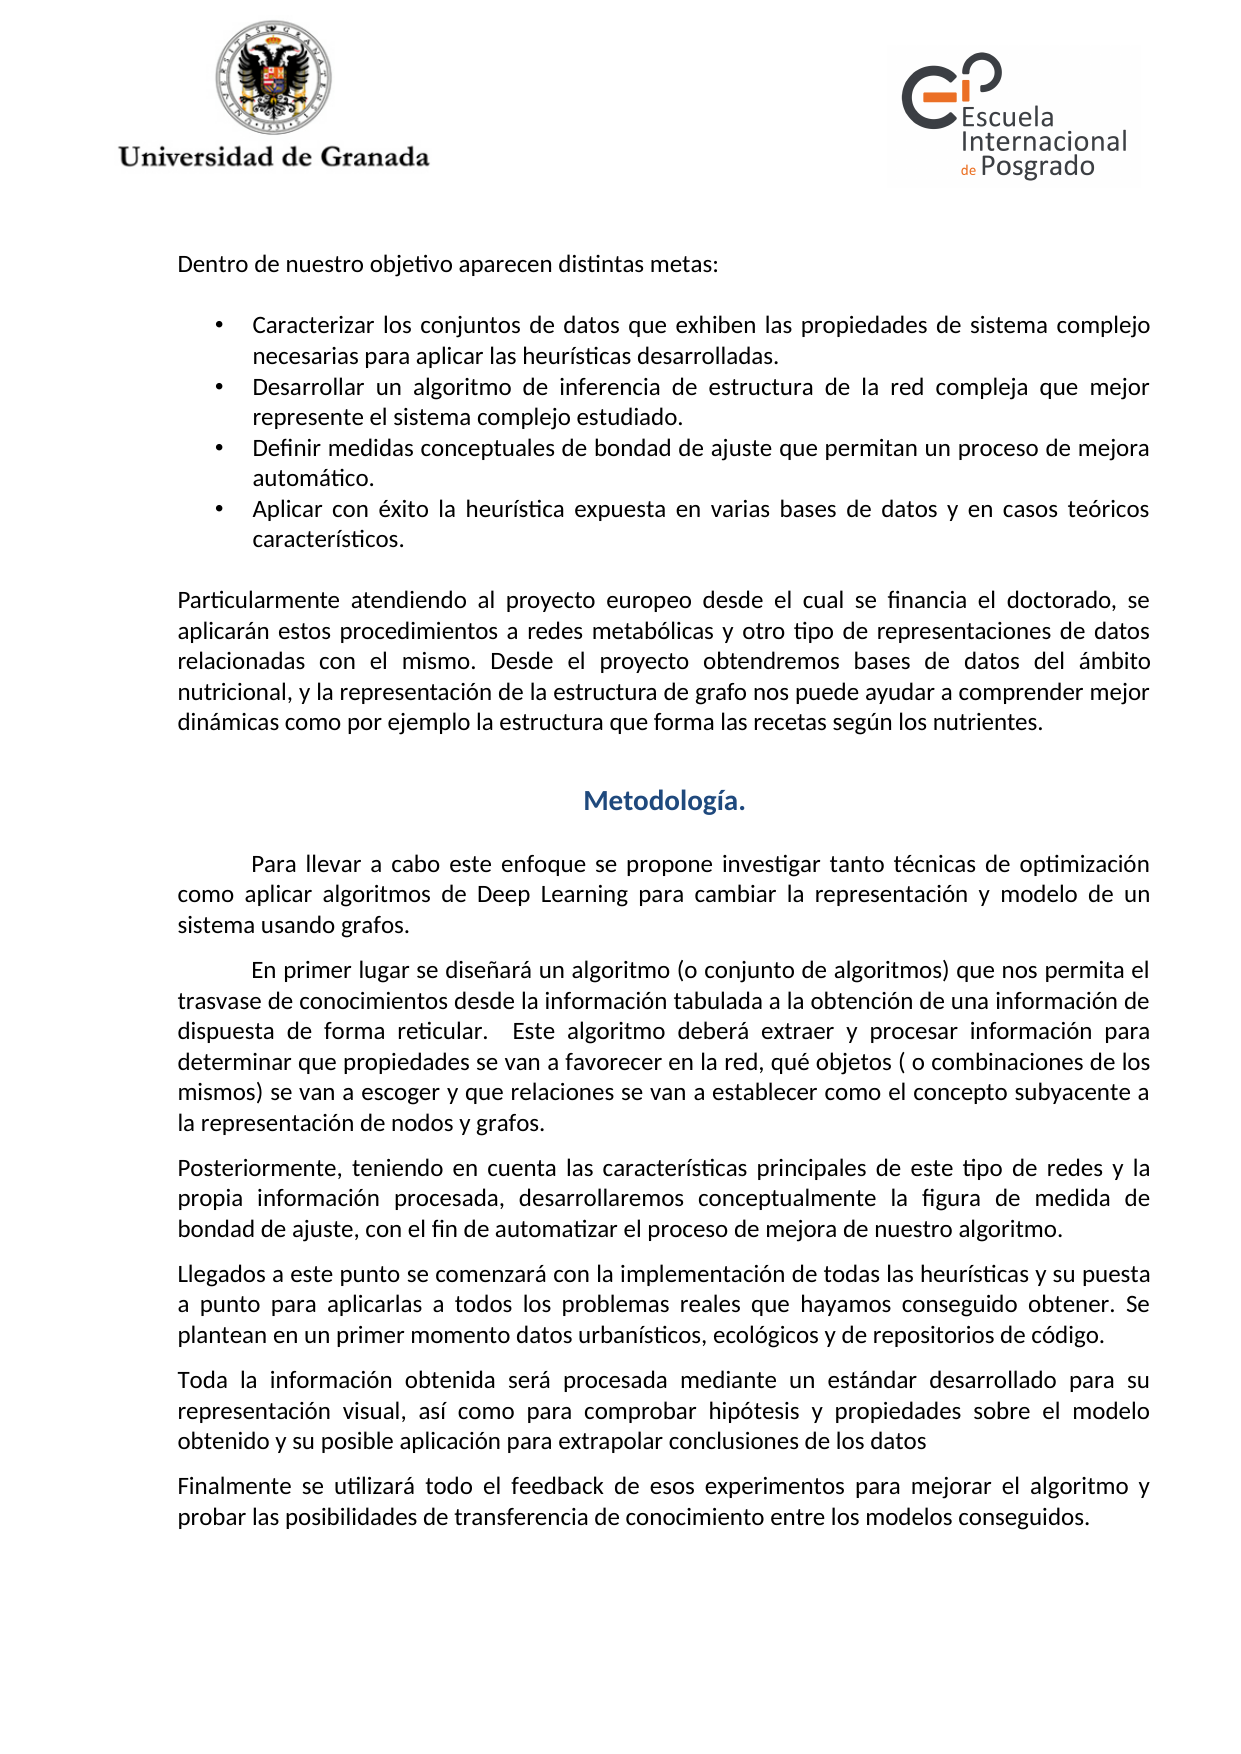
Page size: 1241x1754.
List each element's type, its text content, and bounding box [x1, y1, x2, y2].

list Aplicar con éxito la heurística expuesta en varias bases de datos y en casos teóricos característicos. [215, 493, 1152, 554]
text Finalmente se utilizará todo el feedback de esos experimentos para mejorar el algoritmo y probar las posibilidades de transferencia de conocimiento entre los modelos conseguidos. [177, 1470, 1152, 1531]
subtitle Metodología. [177, 782, 1152, 818]
picture [113, 15, 433, 175]
text Llegados a este punto se comenzará con la implementación de todas las heurísticas y su puesta a punto para aplicarlas a todos los problemas reales que hayamos conseguido obtener. Se plantean en un primer momento datos urbanísticos, ecológicos y de repositorios de código. [177, 1258, 1152, 1350]
text En primer lugar se diseñará un algoritmo (o conjunto de algoritmos) que nos permita el trasvase de conocimientos desde la información tabulada a la obtención de una información de dispuesta de forma reticular. Este algoritmo deberá extraer y procesar información para determinar que propiedades se van a favorecer en la red, qué objetos ( o combinaciones de los mismos) se van a escoger y que relaciones se van a establecer como el concepto subyacente a la representación de nodos y grafos. [177, 954, 1152, 1137]
list Definir medidas conceptuales de bondad de ajuste que permitan un proceso de mejora automático. [215, 432, 1152, 493]
text Dentro de nuestro objetivo aparecen distintas metas: [177, 248, 1152, 279]
list Desarrollar un algoritmo de inferencia de estructura de la red compleja que mejor represente el sistema complejo estudiado. [215, 371, 1152, 432]
list Caracterizar los conjuntos de datos que exhiben las propiedades de sistema complejo necesarias para aplicar las heurísticas desarrolladas. [215, 309, 1152, 371]
picture [886, 45, 1141, 188]
text Posteriormente, teniendo en cuenta las características principales de este tipo de redes y la propia información procesada, desarrollaremos conceptualmente la figura de medida de bondad de ajuste, con el fin de automatizar el proceso de mejora de nuestro algoritmo. [177, 1152, 1152, 1243]
text Toda la información obtenida será procesada mediante un estándar desarrollado para su representación visual, así como para comprobar hipótesis y propiedades sobre el modelo obtenido y su posible aplicación para extrapolar conclusiones de los datos [177, 1364, 1152, 1456]
text Para llevar a cabo este enfoque se propone investigar tanto técnicas de optimización como aplicar algoritmos de Deep Learning para cambiar la representación y modelo de un sistema usando grafos. [177, 848, 1152, 940]
subtitle Particularmente atendiendo al proyecto europeo desde el cual se financia el doctorado, se aplicarán estos procedimientos a redes metabólicas y otro tipo de representaciones de datos relacionadas con el mismo. Desde el proyecto obtendremos bases de datos del ámbito nutricional, y la representación de la estructura de grafo nos puede ayudar a comprender mejor dinámicas como por ejemplo la estructura que forma las recetas según los nutrientes. [177, 584, 1152, 737]
